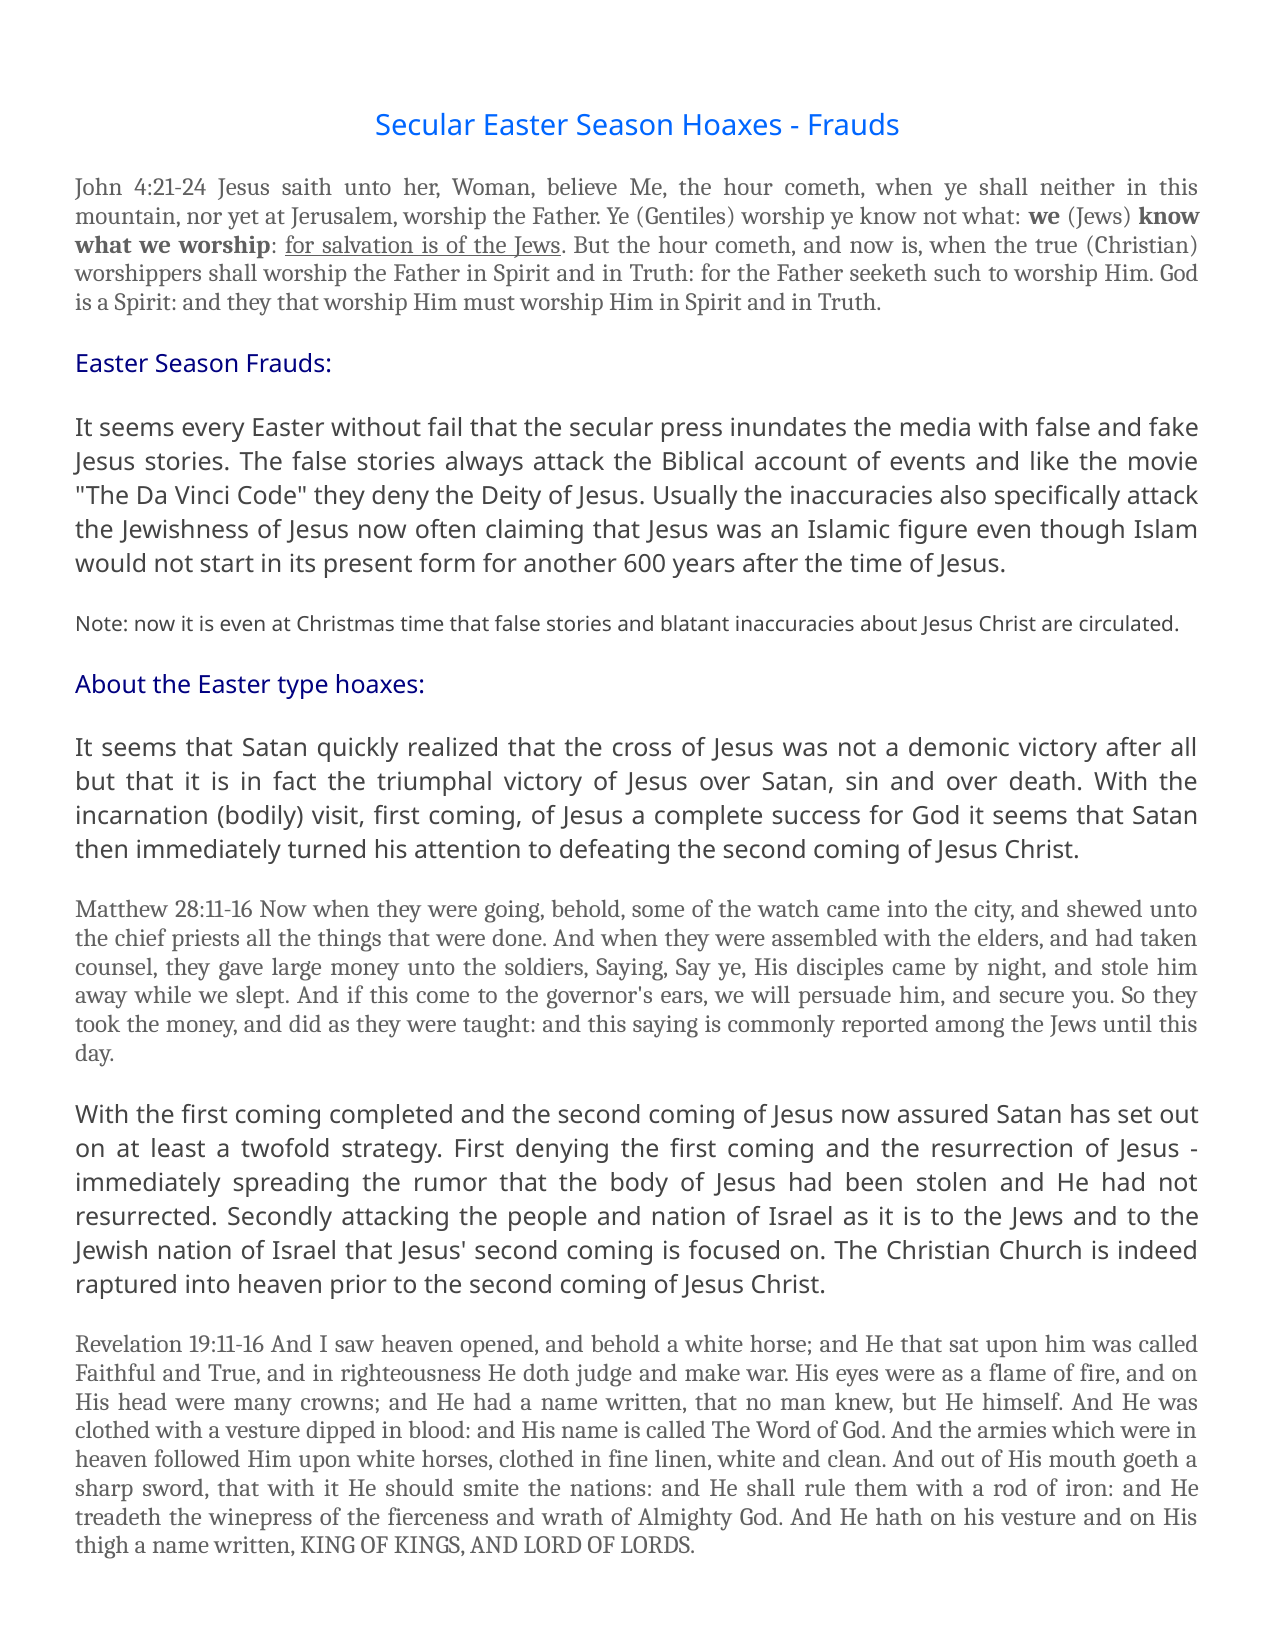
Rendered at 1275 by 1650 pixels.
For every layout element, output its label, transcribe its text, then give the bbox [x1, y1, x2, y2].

text It seems every Easter without fail that the secular press inundates the media with false and fake Jesus stories. The false stories always attack the Biblical account of events and like the movie "The Da Vinci Code" they deny the Deity of Jesus. Usually the inaccuracies also specifically attack the Jewishness of Jesus now often claiming that Jesus was an Islamic figure even though Islam would not start in its present form for another 600 years after the time of Jesus. [75, 409, 1200, 579]
text John 4:21-24 Jesus saith unto her, Woman, believe Me, the hour cometh, when ye shall neither in this mountain, nor yet at Jerusalem, worship the Father. Ye (Gentiles) worship ye know not what: we (Jews) know what we worship: for salvation is of the Jews. But the hour cometh, and now is, when the true (Christian) worshippers shall worship the Father in Spirit and in Truth: for the Father seeketh such to worship Him. God is a Spirit: and they that worship Him must worship Him in Spirit and in Truth. [75, 173, 1200, 317]
text Revelation 19:11-16 And I saw heaven opened, and behold a white horse; and He that sat upon him was called Faithful and True, and in righteousness He doth judge and make war. His eyes were as a flame of fire, and on His head were many crowns; and He had a name written, that no man knew, but He himself. And He was clothed with a vesture dipped in blood: and His name is called The Word of God. And the armies which were in heaven followed Him upon white horses, clothed in fine linen, white and clean. And out of His mouth goeth a sharp sword, that with it He should smite the nations: and He shall rule them with a rod of iron: and He treadeth the winepress of the fierceness and wrath of Almighty God. And He hath on his vesture and on His thigh a name written, KING OF KINGS, AND LORD OF LORDS. [75, 1330, 1200, 1560]
text Easter Season Frauds: [75, 346, 1200, 380]
text Note: now it is even at Christmas time that false stories and blatant inaccuracies about Jesus Christ are circulated. [75, 609, 1200, 637]
text Matthew 28:11-16 Now when they were going, behold, some of the watch came into the city, and shewed unto the chief priests all the things that were done. And when they were assembled with the elders, and had taken counsel, they gave large money unto the soldiers, Saying, Say ye, His disciples came by night, and stole him away while we slept. And if this come to the governor's ears, we will persuade him, and secure you. So they took the money, and did as they were taught: and this saying is commonly reported among the Jews until this day. [75, 895, 1200, 1067]
text With the first coming completed and the second coming of Jesus now assured Satan has set out on at least a twofold strategy. First denying the first coming and the resurrection of Jesus - immediately spreading the rumor that the body of Jesus had been stolen and He had not resurrected. Secondly attacking the people and nation of Israel as it is to the Jews and to the Jewish nation of Israel that Jesus' second coming is focused on. The Christian Church is indeed raptured into heaven prior to the second coming of Jesus Christ. [75, 1097, 1200, 1301]
text About the Easter type hoaxes: [75, 666, 1200, 700]
text It seems that Satan quickly realized that the cross of Jesus was not a demonic victory after all but that it is in fact the triumphal victory of Jesus over Satan, sin and over death. With the incarnation (bodily) visit, first coming, of Jesus a complete success for God it seems that Satan then immediately turned his attention to defeating the second coming of Jesus Christ. [75, 729, 1200, 866]
subtitle Secular Easter Season Hoaxes - Frauds [75, 104, 1200, 144]
